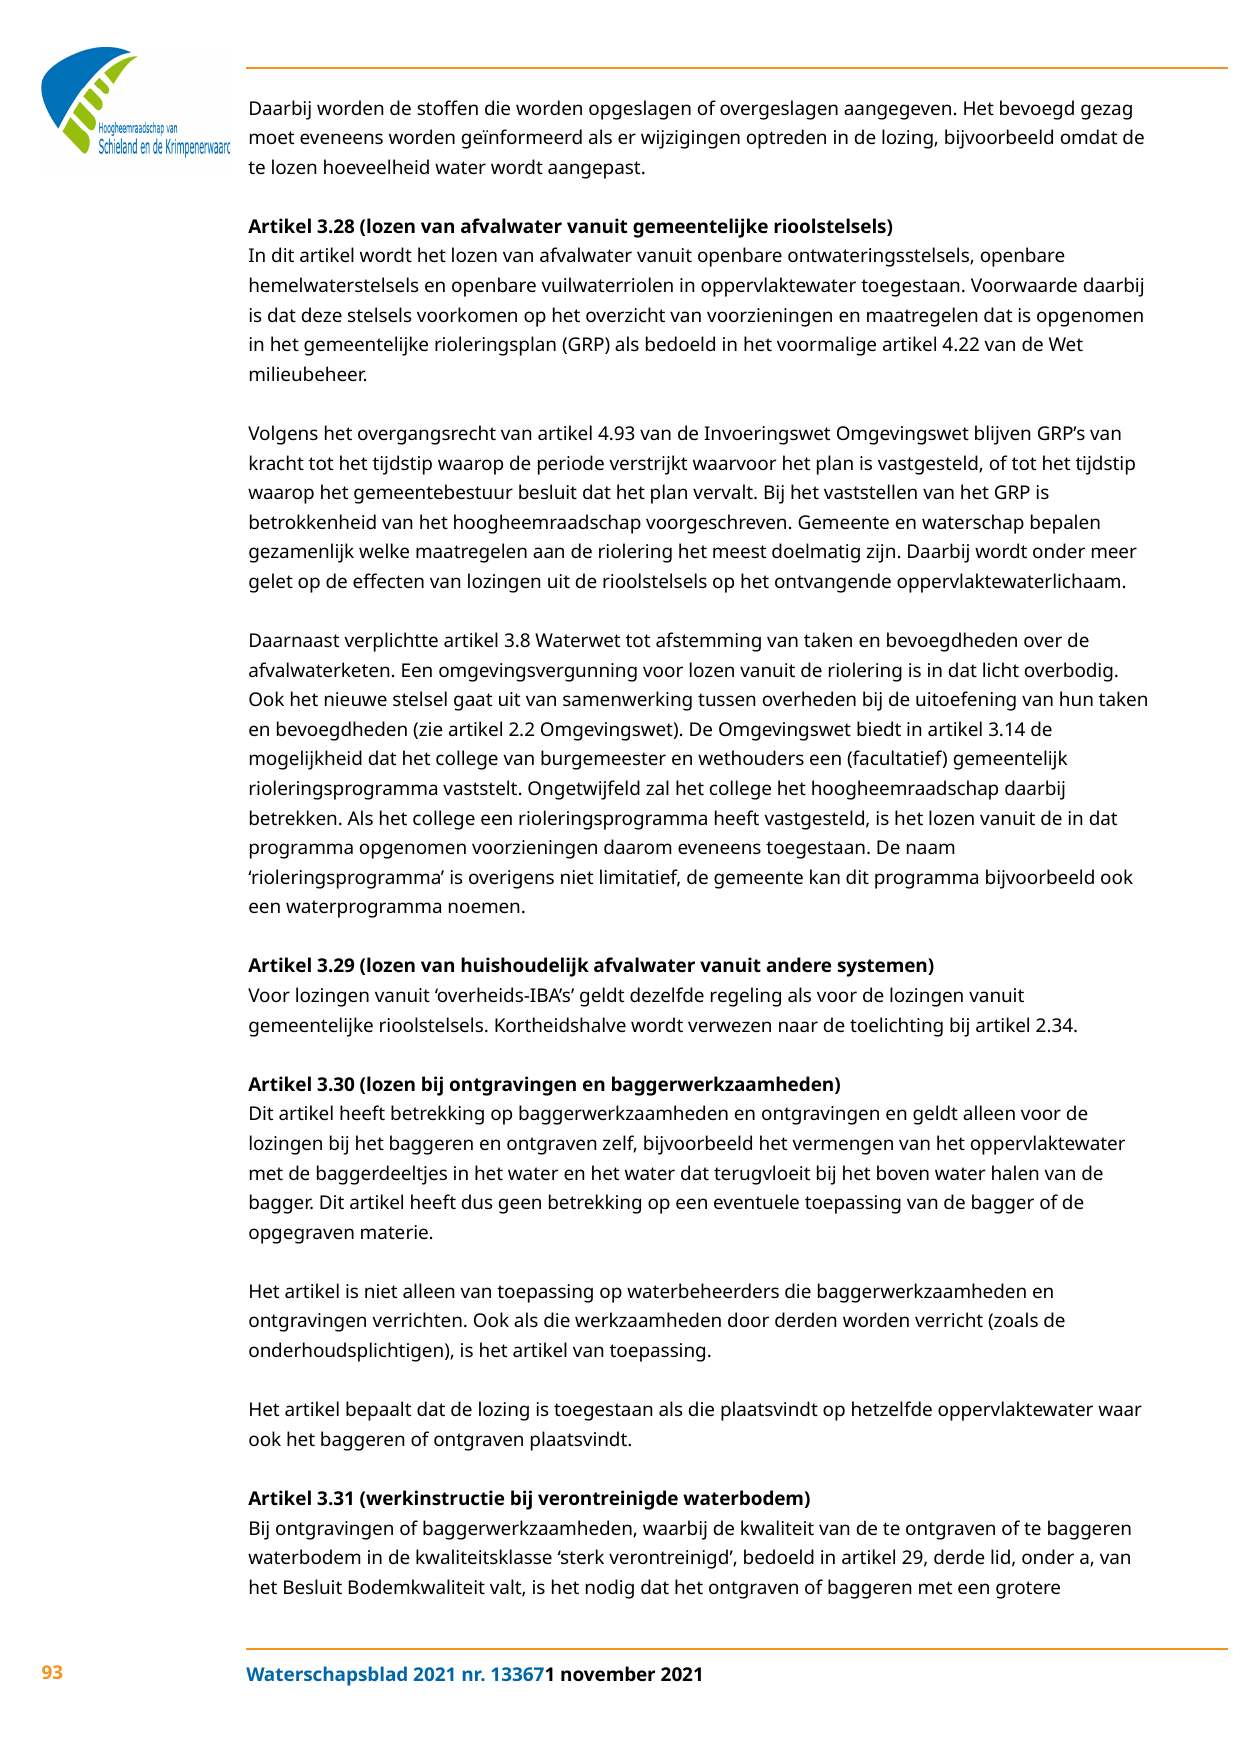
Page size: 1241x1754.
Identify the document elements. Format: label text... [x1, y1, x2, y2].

text Dit artikel heeft betrekking op baggerwerkzaamheden en ontgravingen en geldt alleen voor de lozingen bij het baggeren en ontgraven zelf, bijvoorbeeld het vermengen van het oppervlaktewater met de baggerdeeltjes in het water en het water dat terugvloeit bij het boven water halen van de bagger. Dit artikel heeft dus geen betrekking op een eventuele toepassing van de bagger of de opgegraven materie. [248, 1101, 1152, 1245]
text Voor lozingen vanuit ‘overheids-IBA’s’ geldt dezelfde regeling als voor de lozingen vanuit gemeentelijke rioolstelsels. Kortheidshalve wordt verwezen naar de toelichting bij artikel 2.34. [248, 982, 1152, 1038]
text Het artikel is niet alleen van toepassing op waterbeheerders die baggerwerkzaamheden en ontgravingen verrichten. Ook als die werkzaamheden door derden worden verricht (zoals de onderhoudsplichtigen), is het artikel van toepassing. [248, 1278, 1152, 1363]
text Daarnaast verplichtte artikel 3.8 Waterwet tot afstemming van taken en bevoegdheden over de afvalwaterketen. Een omgevingsvergunning voor lozen vanuit de riolering is in dat licht overbodig. Ook het nieuwe stelsel gaat uit van samenwerking tussen overheden bij de uitoefening van hun taken en bevoegdheden (zie artikel 2.2 Omgevingswet). De Omgevingswet biedt in artikel 3.14 de mogelijkheid dat het college van burgemeester en wethouders een (facultatief) gemeentelijk rioleringsprogramma vaststelt. Ongetwijfeld zal het college het hoogheemraadschap daarbij betrekken. Als het college een rioleringsprogramma heeft vastgesteld, is het lozen vanuit de in dat programma opgenomen voorzieningen daarom eveneens toegestaan. De naam ‘rioleringsprogramma’ is overigens niet limitatief, de gemeente kan dit programma bijvoorbeeld ook een waterprogramma noemen. [248, 627, 1152, 919]
text Bij ontgravingen of baggerwerkzaamheden, waarbij de kwaliteit van de te ontgraven of te baggeren waterbodem in de kwaliteitsklasse ‘sterk verontreinigd’, bedoeld in artikel 29, derde lid, onder a, van het Besluit Bodemkwaliteit valt, is het nodig dat het ontgraven of baggeren met een grotere [248, 1515, 1152, 1600]
text Artikel 3.31 (werkinstructie bij verontreinigde waterbodem) [248, 1485, 1152, 1511]
text Artikel 3.30 (lozen bij ontgravingen en baggerwerkzaamheden) [248, 1071, 1152, 1097]
text Volgens het overgangsrecht van artikel 4.93 van de Invoeringswet Omgevingswet blijven GRP’s van kracht tot het tijdstip waarop de periode verstrijkt waarvoor het plan is vastgesteld, of tot het tijdstip waarop het gemeentebestuur besluit dat het plan vervalt. Bij het vaststellen van het GRP is betrokkenheid van het hoogheemraadschap voorgeschreven. Gemeente en waterschap bepalen gezamenlijk welke maatregelen aan de riolering het meest doelmatig zijn. Daarbij wordt onder meer gelet op de effecten van lozingen uit de rioolstelsels op het ontvangende oppervlaktewaterlichaam. [248, 420, 1152, 594]
text In dit artikel wordt het lozen van afvalwater vanuit openbare ontwateringsstelsels, openbare hemelwaterstelsels en openbare vuilwaterriolen in oppervlaktewater toegestaan. Voorwaarde daarbij is dat deze stelsels voorkomen op het overzicht van voorzieningen en maatregelen dat is opgenomen in het gemeentelijke rioleringsplan (GRP) als bedoeld in het voormalige artikel 4.22 van de Wet milieubeheer. [248, 243, 1152, 387]
text Artikel 3.29 (lozen van huishoudelijk afvalwater vanuit andere systemen) [248, 953, 1152, 978]
text Daarbij worden de stoffen die worden opgeslagen of overgeslagen aangegeven. Het bevoegd gezag moet eveneens worden geïnformeerd als er wijzigingen optreden in de lozing, bijvoorbeeld omdat de te lozen hoeveelheid water wordt aangepast. [248, 95, 1152, 180]
picture [41, 47, 231, 172]
text Het artikel bepaalt dat de lozing is toegestaan als die plaatsvindt op hetzelfde oppervlaktewater waar ook het baggeren of ontgraven plaatsvindt. [248, 1396, 1152, 1452]
text Artikel 3.28 (lozen van afvalwater vanuit gemeentelijke rioolstelsels) [248, 213, 1152, 239]
